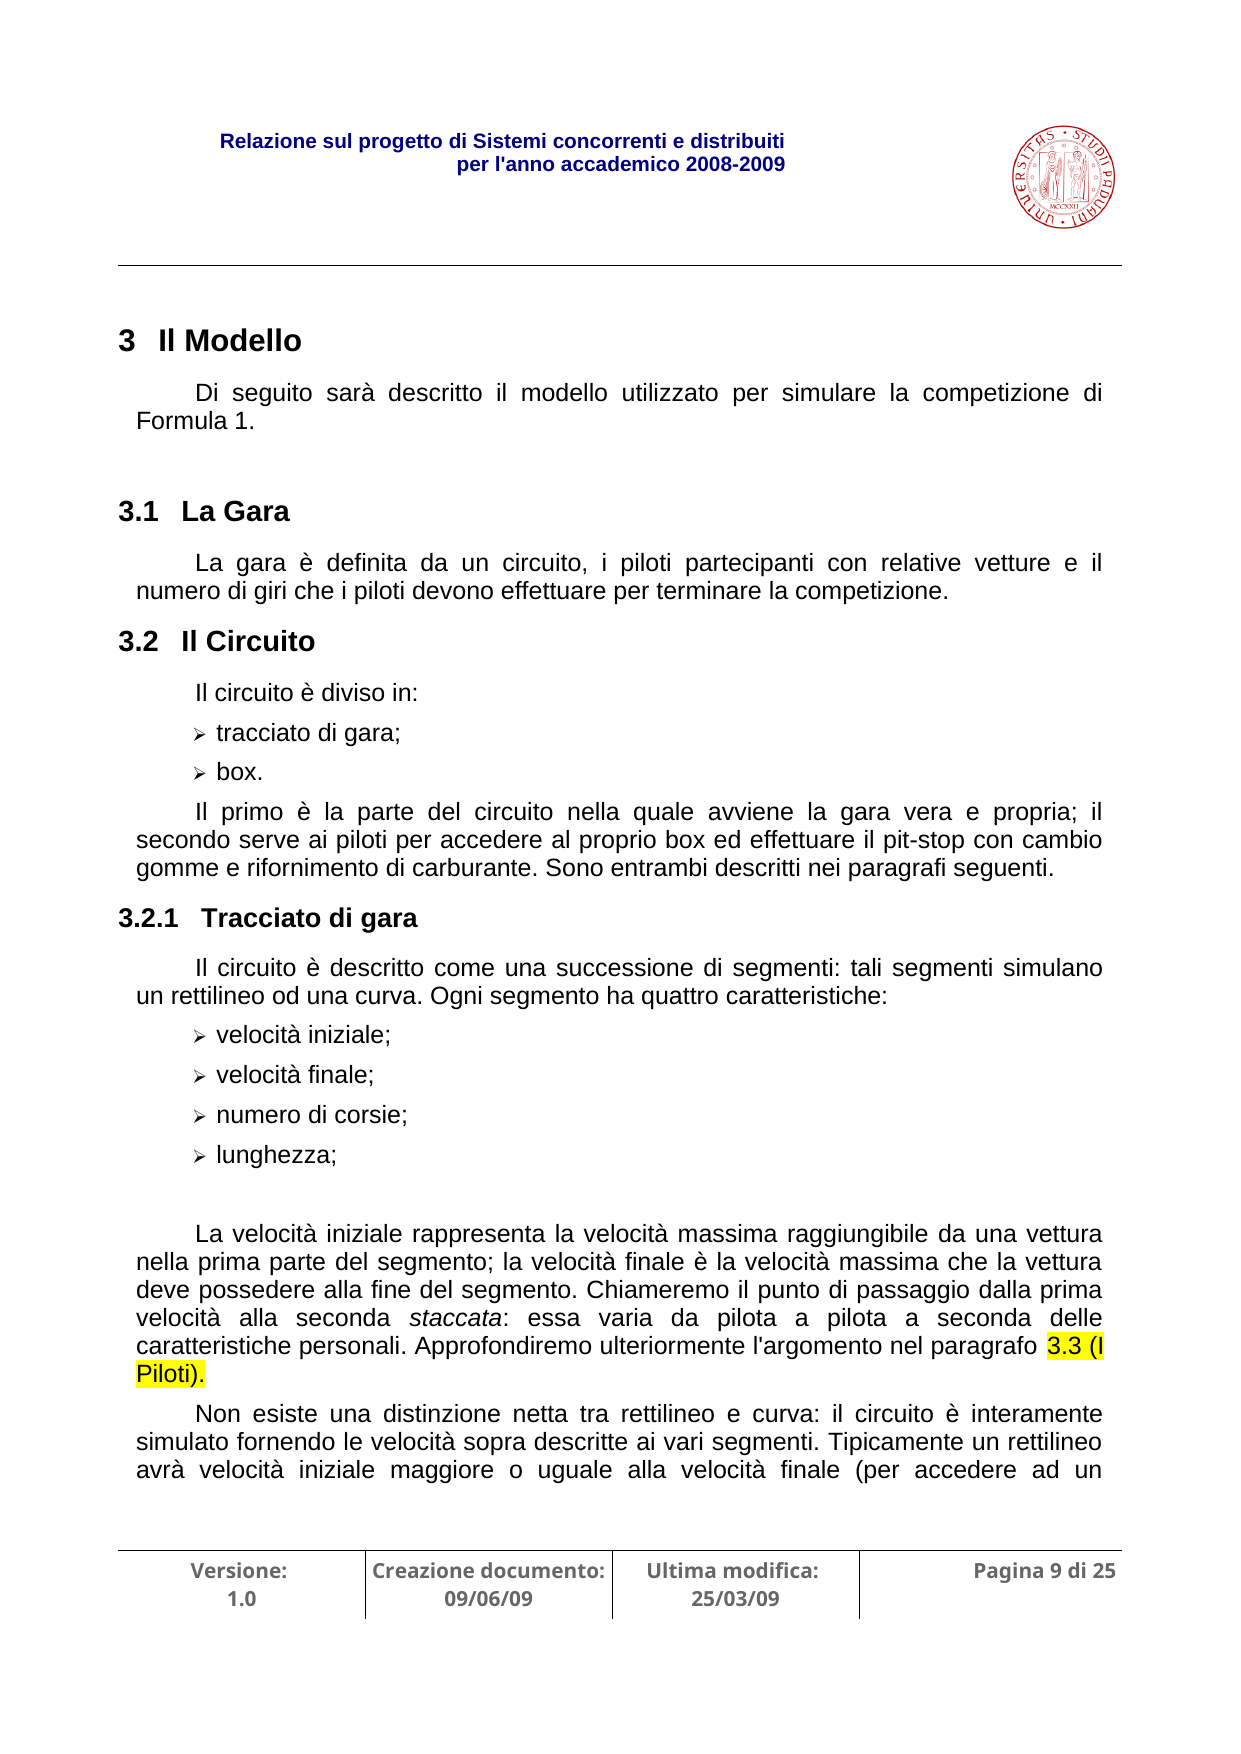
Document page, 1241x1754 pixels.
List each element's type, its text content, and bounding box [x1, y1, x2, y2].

text Il primo è la parte del circuito nella quale avviene la gara vera e propria; il secondo serve ai piloti per accedere al proprio box ed effettuare il pit-stop con cambio gomme e rifornimento di carburante. Sono entrambi descritti nei paragrafi seguenti. [136, 798, 1104, 882]
subtitle La Gara [118, 495, 1122, 528]
text Il circuito è diviso in: [136, 679, 1104, 707]
list box. [183, 758, 1122, 786]
subtitle Il Modello [118, 323, 1122, 358]
list tracciato di gara; [183, 718, 1122, 746]
text Di seguito sarà descritto il modello utilizzato per simulare la competizione di Formula 1. [136, 379, 1104, 435]
list lunghezza; [183, 1141, 1122, 1168]
picture [1010, 123, 1117, 231]
text La gara è definita da un circuito, i piloti partecipanti con relative vetture e il numero di giri che i piloti devono effettuare per terminare la competizione. [136, 549, 1104, 604]
list velocità iniziale; [183, 1021, 1122, 1049]
list velocità finale; [183, 1061, 1122, 1089]
text Il circuito è descritto come una successione di segmenti: tali segmenti simulano un rettilineo od una curva. Ogni segmento ha quattro caratteristiche: [136, 953, 1104, 1009]
text La velocità iniziale rappresenta la velocità massima raggiungibile da una vettura nella prima parte del segmento; la velocità finale è la velocità massima che la vettura deve possedere alla fine del segmento. Chiameremo il punto di passaggio dalla prima velocità alla seconda staccata: essa varia da pilota a pilota a seconda delle caratteristiche personali. Approfondiremo ulteriormente l'argomento nel paragrafo 3.3 (I Piloti). [136, 1220, 1104, 1388]
subtitle Tracciato di gara [118, 902, 1122, 933]
text Non esiste una distinzione netta tra rettilineo e curva: il circuito è interamente simulato fornendo le velocità sopra descritte ai vari segmenti. Tipicamente un rettilineo avrà velocità iniziale maggiore o uguale alla velocità finale (per accedere ad un [136, 1399, 1104, 1483]
list numero di corsie; [183, 1101, 1122, 1129]
subtitle Il Circuito [118, 625, 1122, 658]
